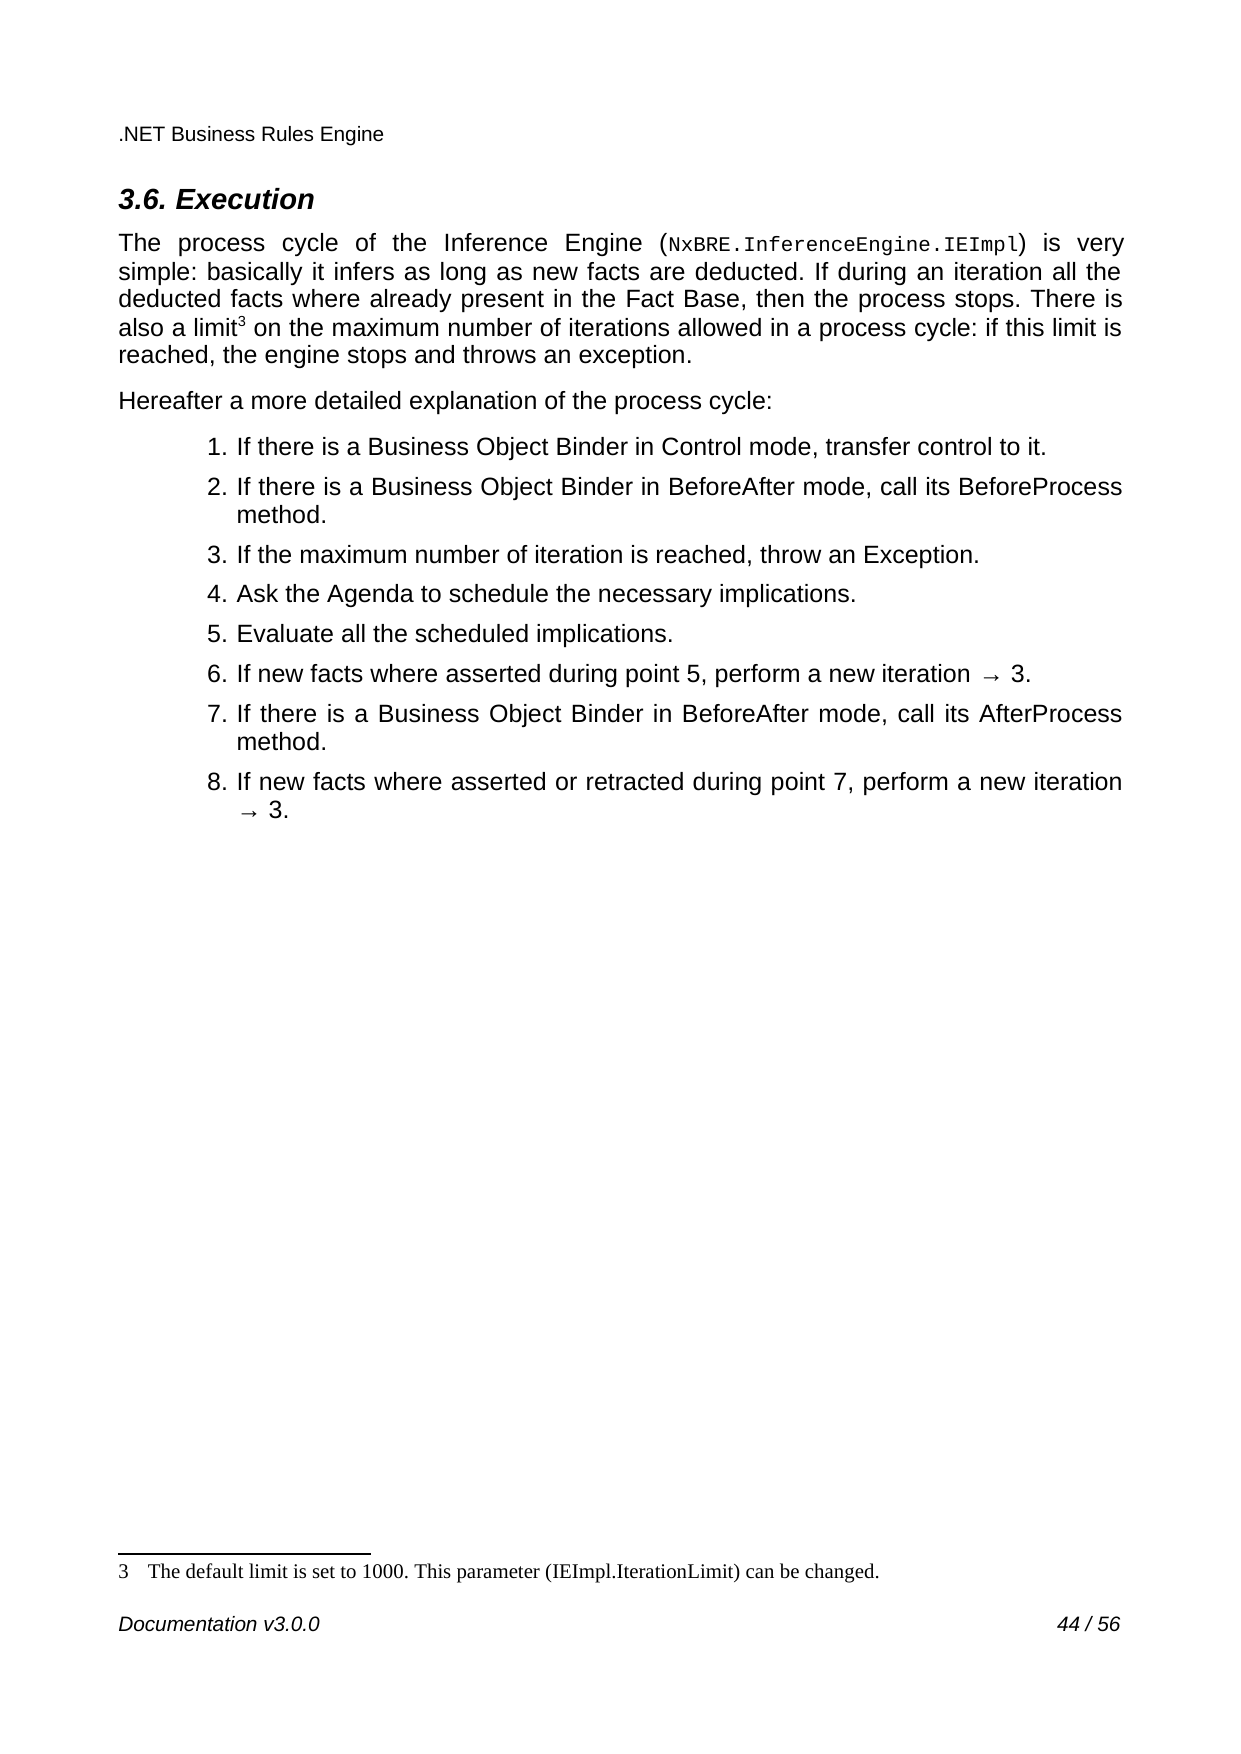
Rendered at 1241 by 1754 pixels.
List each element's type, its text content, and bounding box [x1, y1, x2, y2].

list Evaluate all the scheduled implications. [207, 620, 1124, 648]
list If there is a Business Object Binder in BeforeAfter mode, call its BeforeProcess method. [207, 472, 1124, 528]
text The default limit is set to 1000. This parameter (IEImpl.IterationLimit) can be changed. [118, 1560, 1124, 1583]
subtitle Execution [118, 183, 1124, 216]
text Hereafter a more detailed explanation of the process cycle: [118, 387, 1124, 415]
text The process cycle of the Inference Engine (NxBRE.InferenceEngine.IEImpl) is very simple: basically it infers as long as new facts are deducted. If during an iteration all the deducted facts where already present in the Fact Base, then the process stops. There is also a limit on the maximum number of iterations allowed in a process cycle: if this limit is reached, the engine stops and throws an exception. [118, 228, 1124, 369]
list Ask the Agenda to schedule the necessary implications. [207, 580, 1124, 608]
list If new facts where asserted during point 5, perform a new iteration → 3. [207, 660, 1124, 688]
list If there is a Business Object Binder in Control mode, transfer control to it. [207, 433, 1124, 461]
list If new facts where asserted or retracted during point 7, perform a new iteration → 3. [207, 767, 1124, 823]
list If there is a Business Object Binder in BeforeAfter mode, call its AfterProcess method. [207, 699, 1124, 756]
list If the maximum number of iteration is reached, throw an Exception. [207, 540, 1124, 568]
